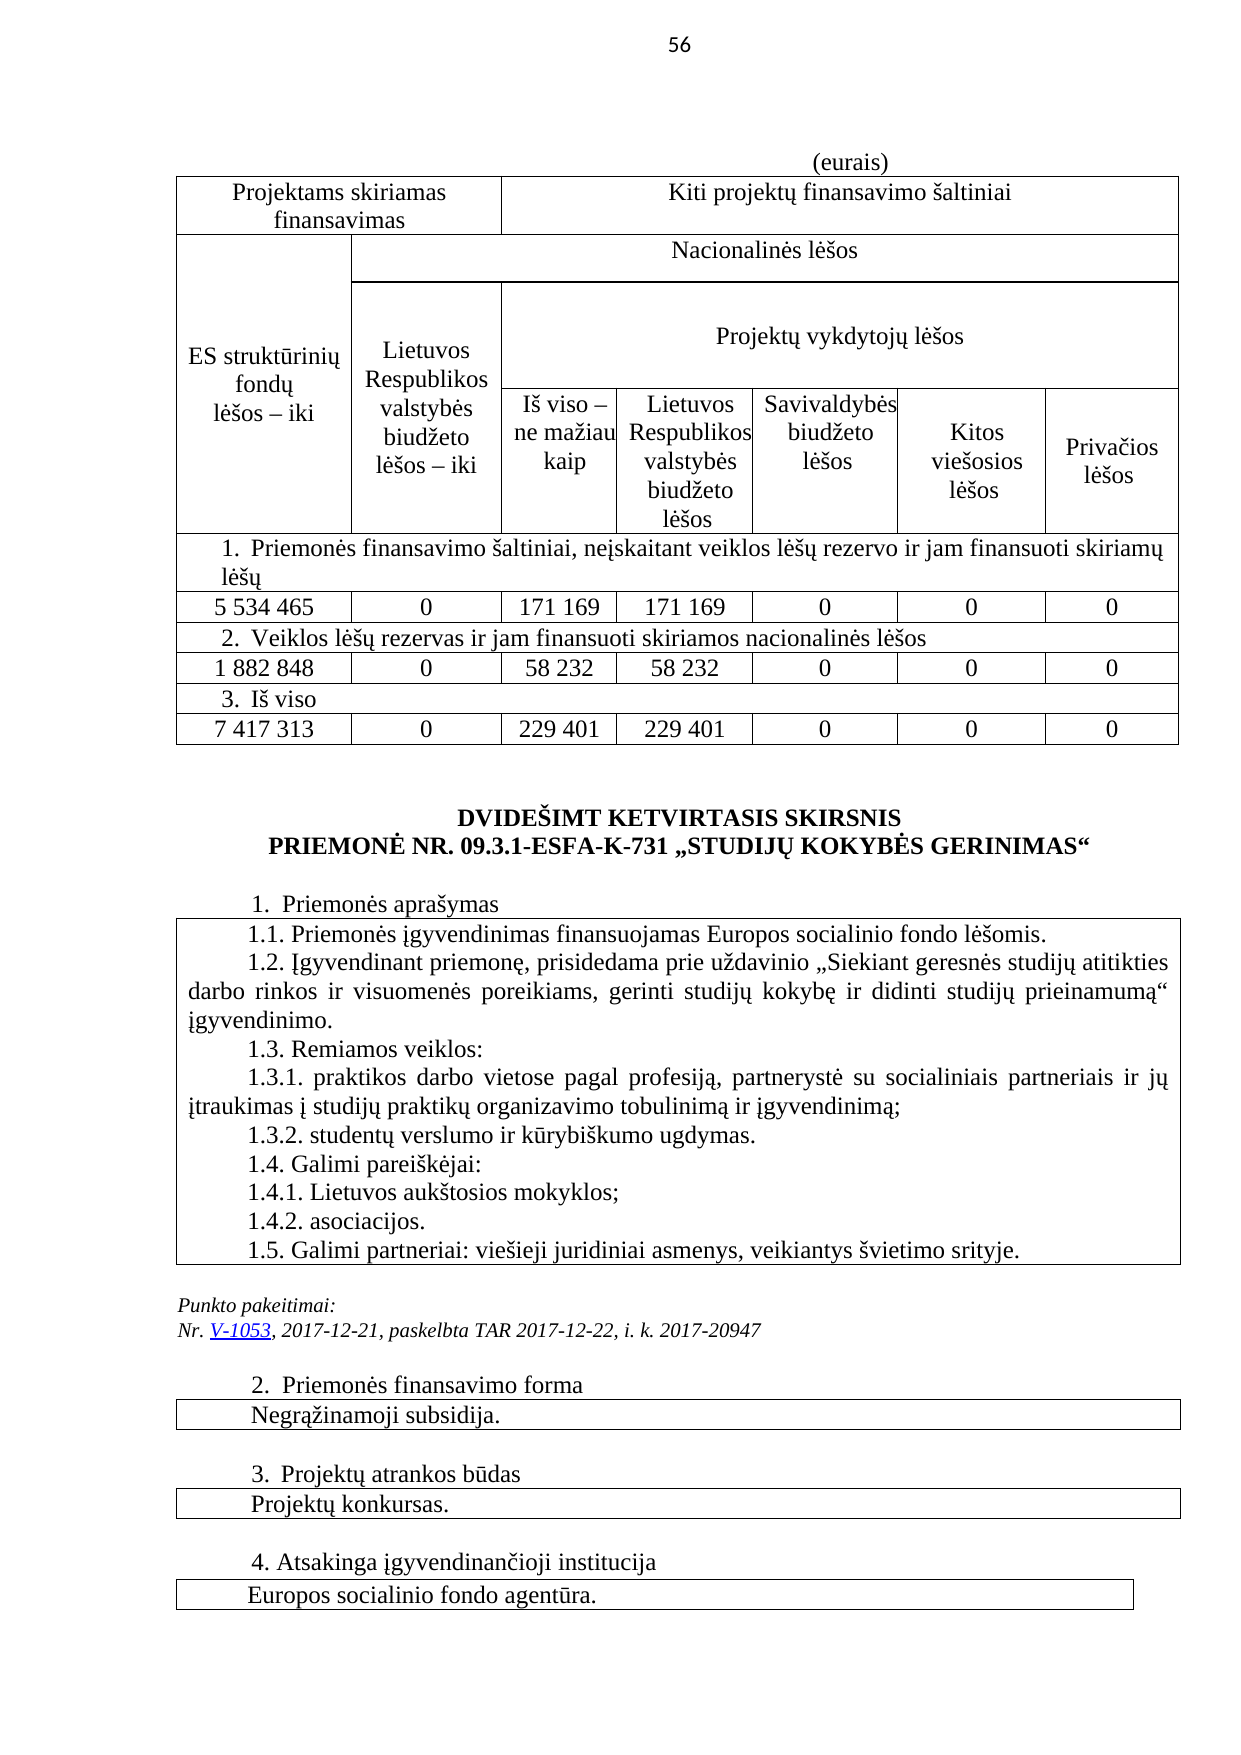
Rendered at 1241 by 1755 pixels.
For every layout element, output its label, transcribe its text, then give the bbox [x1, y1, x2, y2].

text Punkto pakeitimai: [177, 1293, 1181, 1317]
table_cell 0 [898, 714, 1045, 744]
table_cell Projektų vykdytojų lėšos [502, 283, 1178, 388]
table_cell 229 401 [617, 714, 752, 744]
text 1. Priemonės aprašymas [251, 889, 1181, 918]
table_cell 1. Priemonės finansavimo šaltiniai, neįskaitant veiklos lėšų rezervo ir jam finansuoti skiriamų lėšų [177, 534, 1178, 591]
table_cell 1.4. Galimi pareiškėjai: 1.4.1. Lietuvos aukštosios mokyklos; 1.4.2. asociacijos. [177, 1149, 1180, 1235]
table_cell 0 [1046, 592, 1178, 622]
table_cell 2. Veiklos lėšų rezervas ir jam finansuoti skiriamos nacionalinės lėšos [177, 623, 1178, 652]
text (eurais) [177, 147, 904, 176]
table_cell Iš viso – ne mažiau kaip [502, 389, 616, 532]
table_cell 3. Iš viso [177, 684, 1178, 713]
table_cell 5 534 465 [177, 592, 351, 622]
table_cell 0 [898, 653, 1045, 683]
text 4. Atsakinga įgyvendinančioji institucija [251, 1547, 1181, 1576]
table_cell 0 [898, 592, 1045, 622]
table_cell 1.2. Įgyvendinant priemonę, prisidedama prie uždavinio „Siekiant geresnės studijų atitikties darbo rinkos ir visuomenės poreikiams, gerinti studijų kokybę ir didinti studijų prieinamumą“ įgyvendinimo. [177, 948, 1180, 1034]
table_cell 0 [753, 592, 897, 622]
table_header Kiti projektų finansavimo šaltiniai [502, 177, 1178, 234]
text DVIDEŠIMT KETVIRTASIS SKIRSNIS [177, 803, 1181, 831]
table_cell ES struktūrinių fondų lėšos – iki [177, 235, 351, 532]
table_cell 0 [1046, 653, 1178, 683]
table_cell 58 232 [617, 653, 752, 683]
table_cell 1.3. Remiamos veiklos: 1.3.1. praktikos darbo vietose pagal profesiją, partnerystė su socialiniais partneriais ir jų įtraukimas į studijų praktikų organizavimo tobulinimą ir įgyvendinimą; 1.3.2. studentų verslumo ir kūrybiškumo ugdymas. [177, 1034, 1180, 1149]
table_cell Nacionalinės lėšos [352, 235, 1178, 281]
table_cell 0 [352, 714, 501, 744]
table_cell 58 232 [502, 653, 616, 683]
table_cell Lietuvos Respublikos valstybės biudžeto lėšos [617, 389, 752, 532]
text Nr. V-1053, 2017-12-21, paskelbta TAR 2017-12-22, i. k. 2017-20947 [177, 1317, 1181, 1342]
table_header Europos socialinio fondo agentūra. [177, 1580, 1133, 1608]
table_cell 229 401 [502, 714, 616, 744]
table_cell 0 [1046, 714, 1178, 744]
table_cell 0 [352, 592, 501, 622]
text 2. Priemonės finansavimo forma [251, 1370, 1181, 1399]
table_cell 0 [753, 714, 897, 744]
table_cell 171 169 [502, 592, 616, 622]
table_header 1.1. Priemonės įgyvendinimas finansuojamas Europos socialinio fondo lėšomis. [177, 919, 1180, 947]
table_header Projektų konkursas. [177, 1489, 1180, 1518]
table_header Projektams skiriamas finansavimas [177, 177, 501, 234]
table_cell Savivaldybės biudžeto lėšos [753, 389, 897, 532]
table_cell Privačios lėšos [1046, 389, 1178, 532]
table_cell 7 417 313 [177, 714, 351, 744]
text PRIEMONĖ NR. 09.3.1-ESFA-K-731 „STUDIJŲ KOKYBĖS GERINIMAS“ [177, 831, 1181, 860]
table_cell 1.5. Galimi partneriai: viešieji juridiniai asmenys, veikiantys švietimo srityje. [177, 1235, 1180, 1264]
table_cell Lietuvos Respublikos valstybės biudžeto lėšos – iki [352, 283, 501, 532]
table_cell 171 169 [617, 592, 752, 622]
table_cell 0 [352, 653, 501, 683]
table_cell 0 [753, 653, 897, 683]
table_cell 1 882 848 [177, 653, 351, 683]
table_cell Kitos viešosios lėšos [898, 389, 1045, 532]
table_header Negrąžinamoji subsidija. [177, 1400, 1180, 1429]
text 3. Projektų atrankos būdas [251, 1459, 1181, 1488]
